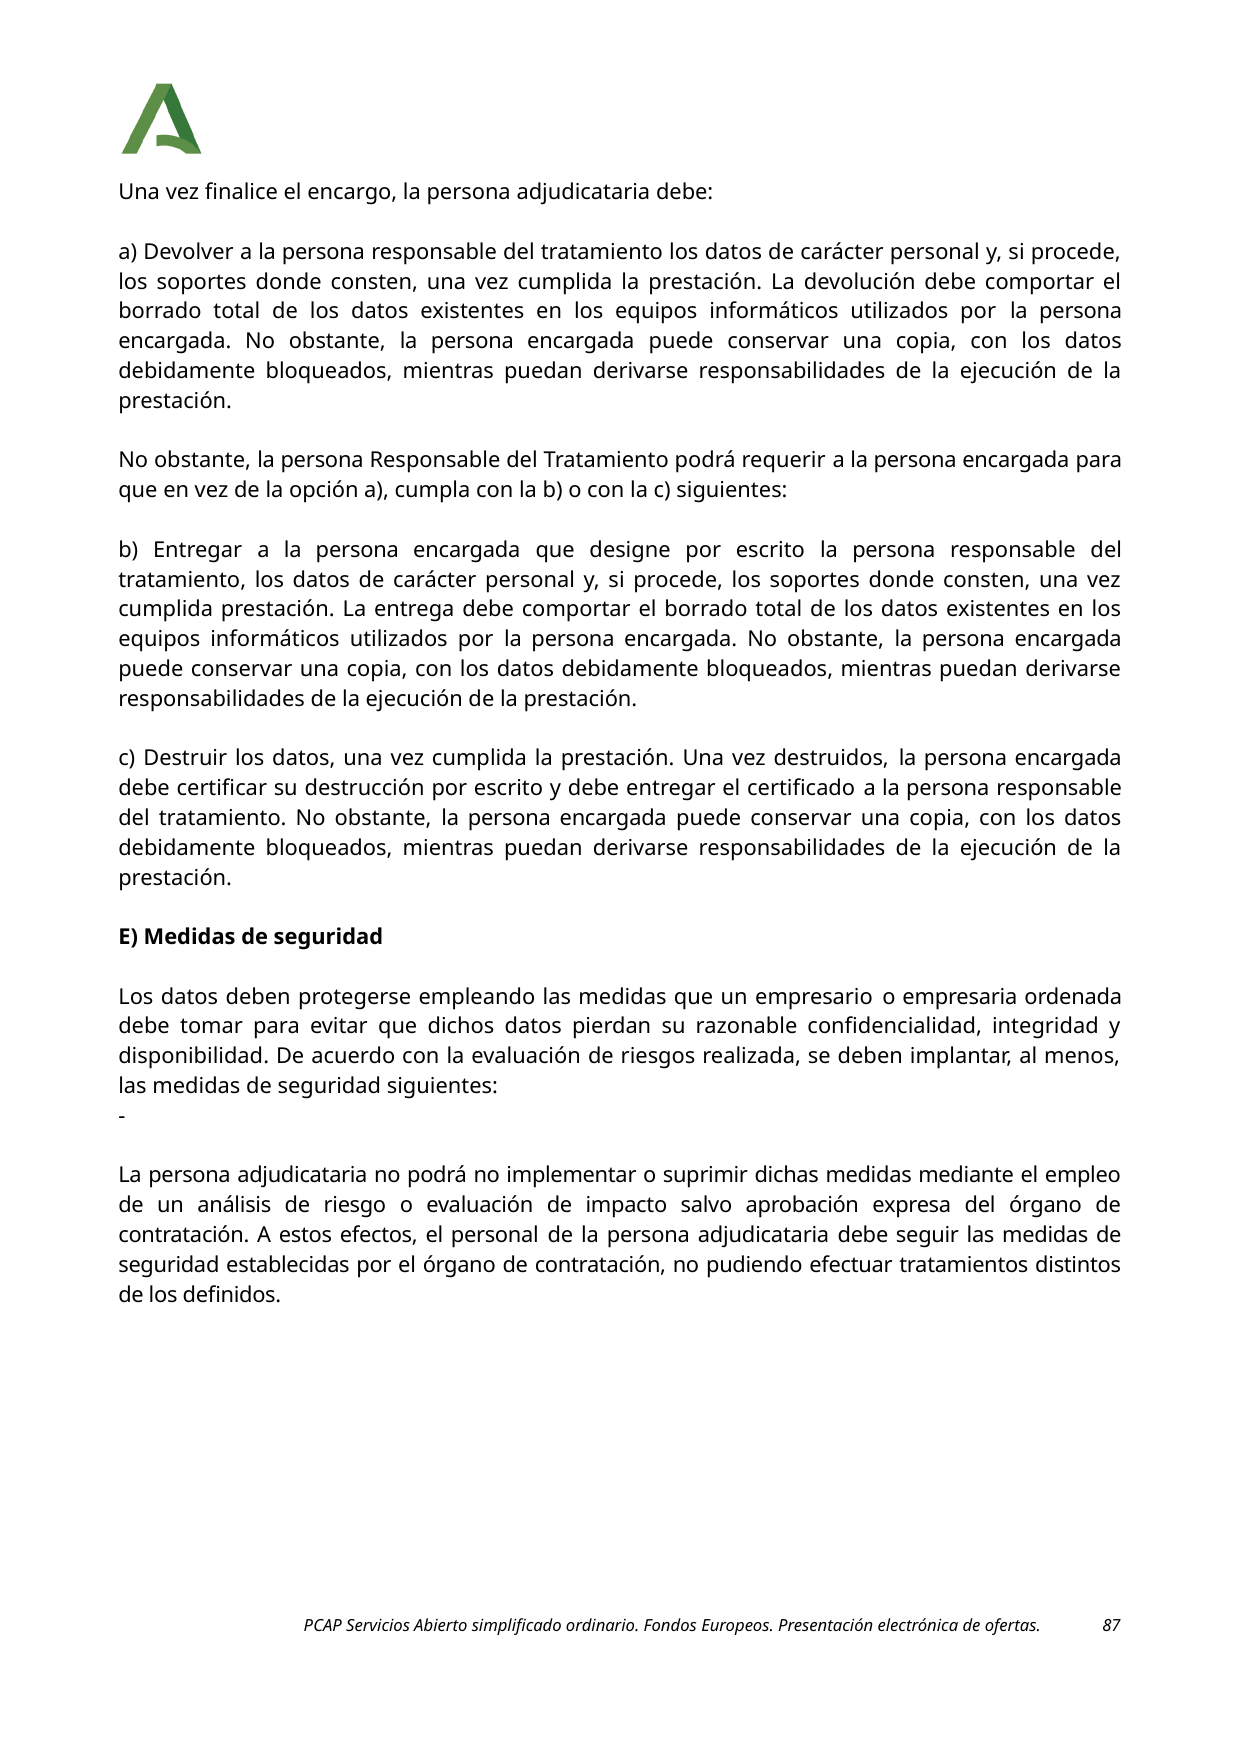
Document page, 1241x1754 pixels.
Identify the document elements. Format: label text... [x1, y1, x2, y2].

text No obstante, la persona Responsable del Tratamiento podrá requerir a la persona encargada para que en vez de la opción a), cumpla con la b) o con la c) siguientes: [118, 444, 1122, 504]
text a) Devolver a la persona responsable del tratamiento los datos de carácter personal y, si procede, los soportes donde consten, una vez cumplida la prestación. La devolución debe comportar el borrado total de los datos existentes en los equipos informáticos utilizados por la persona encargada. No obstante, la persona encargada puede conservar una copia, con los datos debidamente bloqueados, mientras puedan derivarse responsabilidades de la ejecución de la prestación. [118, 236, 1122, 415]
text Los datos deben protegerse empleando las medidas que un empresario o empresaria ordenada debe tomar para evitar que dichos datos pierdan su razonable confidencialidad, integridad y disponibilidad. De acuerdo con la evaluación de riesgos realizada, se deben implantar, al menos, las medidas de seguridad siguientes: [118, 981, 1122, 1100]
picture [117, 79, 206, 158]
text c) Destruir los datos, una vez cumplida la prestación. Una vez destruidos, la persona encargada debe certificar su destrucción por escrito y debe entregar el certificado a la persona responsable del tratamiento. No obstante, la persona encargada puede conservar una copia, con los datos debidamente bloqueados, mientras puedan derivarse responsabilidades de la ejecución de la prestación. [118, 742, 1122, 891]
text - [118, 1100, 1122, 1130]
text Una vez finalice el encargo, la persona adjudicataria debe: [118, 176, 1122, 206]
text La persona adjudicataria no podrá no implementar o suprimir dichas medidas mediante el empleo de un análisis de riesgo o evaluación de impacto salvo aprobación expresa del órgano de contratación. A estos efectos, el personal de la persona adjudicataria debe seguir las medidas de seguridad establecidas por el órgano de contratación, no pudiendo efectuar tratamientos distintos de los definidos. [118, 1159, 1122, 1308]
text E) Medidas de seguridad [118, 921, 1122, 951]
text b) Entregar a la persona encargada que designe por escrito la persona responsable del tratamiento, los datos de carácter personal y, si procede, los soportes donde consten, una vez cumplida prestación. La entrega debe comportar el borrado total de los datos existentes en los equipos informáticos utilizados por la persona encargada. No obstante, la persona encargada puede conservar una copia, con los datos debidamente bloqueados, mientras puedan derivarse responsabilidades de la ejecución de la prestación. [118, 534, 1122, 713]
